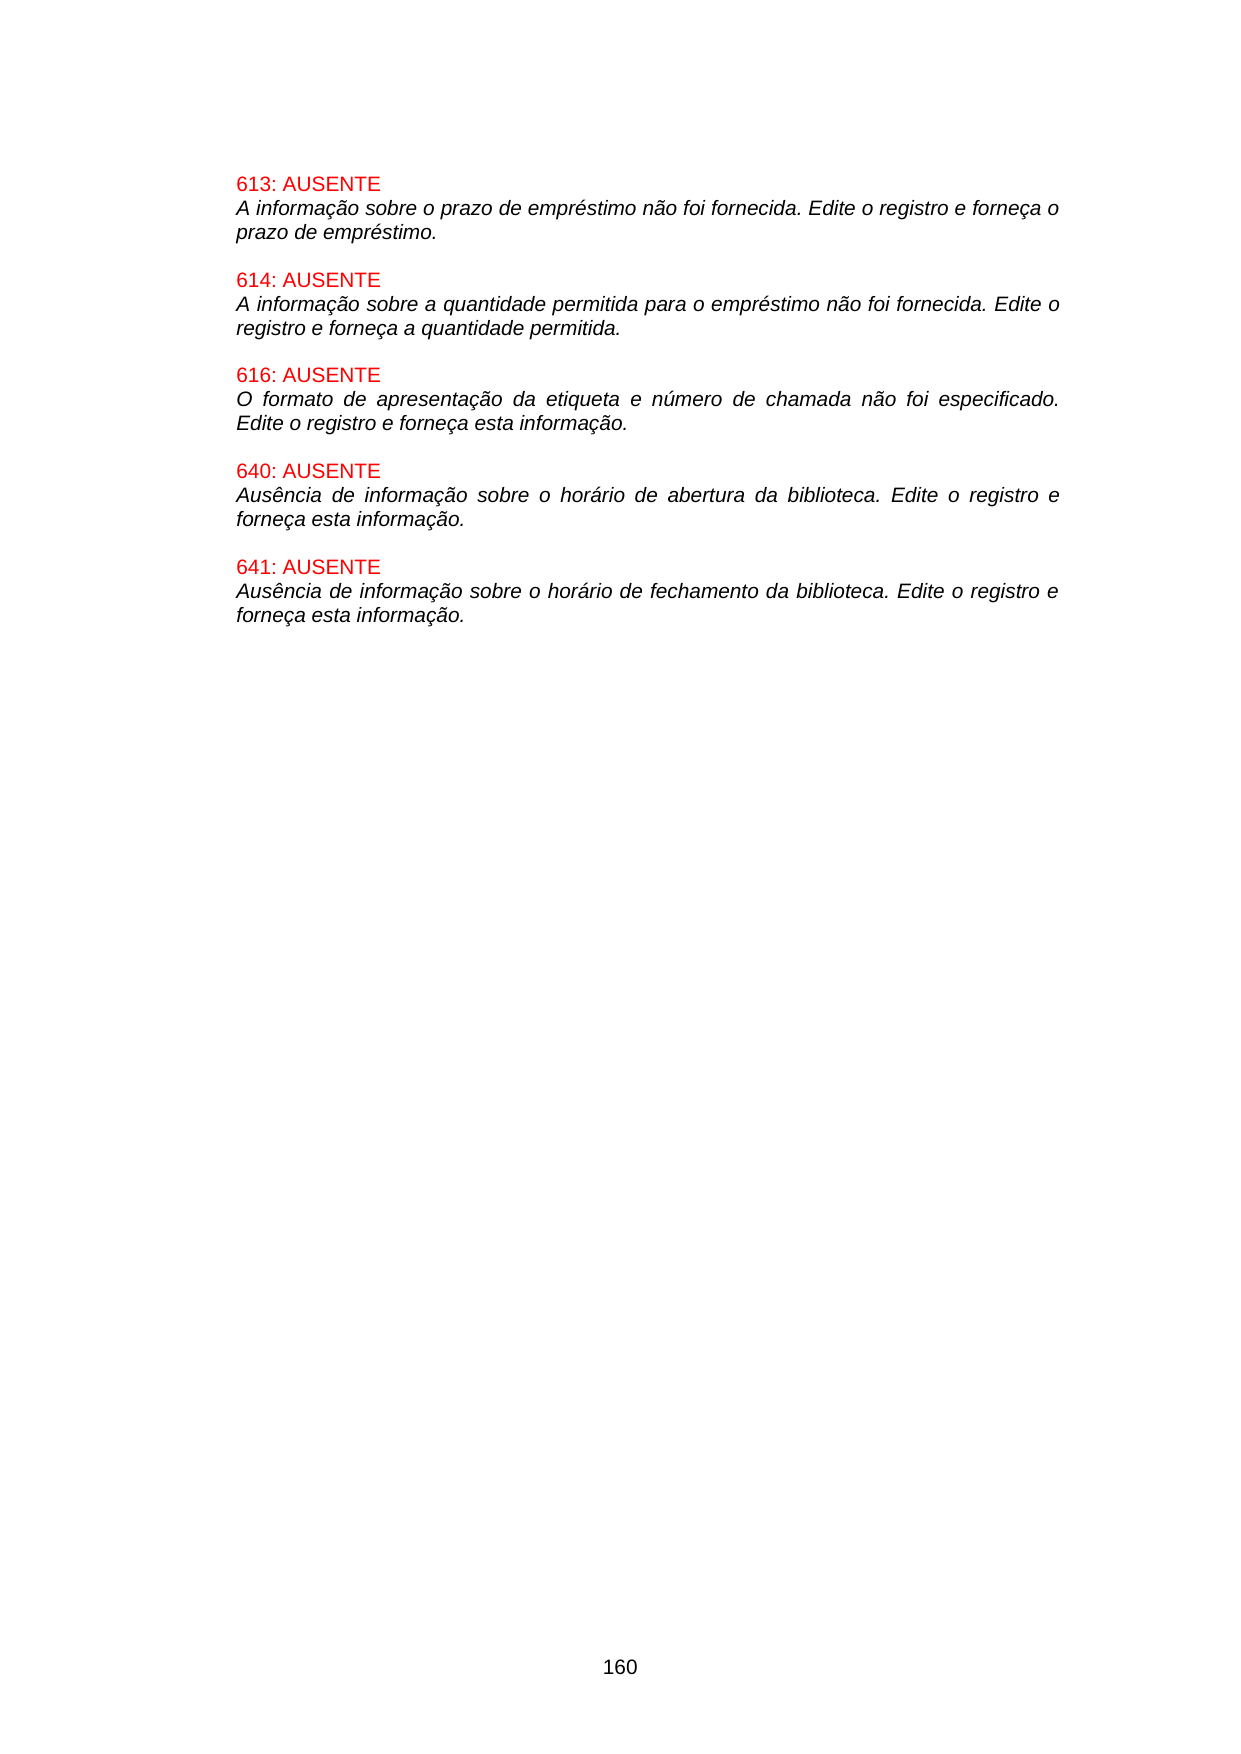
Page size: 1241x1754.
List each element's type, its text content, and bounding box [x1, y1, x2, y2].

text 616: AUSENTE [236, 363, 1063, 387]
text 613: AUSENTE [236, 172, 1063, 196]
text 641: AUSENTE [236, 555, 1063, 579]
text A informação sobre o prazo de empréstimo não foi fornecida. Edite o registro e forneça o prazo de empréstimo. [236, 196, 1063, 243]
text Ausência de informação sobre o horário de abertura da biblioteca. Edite o registro e forneça esta informação. [236, 483, 1063, 531]
text Ausência de informação sobre o horário de fechamento da biblioteca. Edite o registro e forneça esta informação. [236, 579, 1063, 627]
text 614: AUSENTE [236, 267, 1063, 291]
text A informação sobre a quantidade permitida para o empréstimo não foi fornecida. Edite o registro e forneça a quantidade permitida. [236, 291, 1063, 339]
text 640: AUSENTE [236, 459, 1063, 483]
text O formato de apresentação da etiqueta e número de chamada não foi especificado. Edite o registro e forneça esta informação. [236, 387, 1063, 435]
